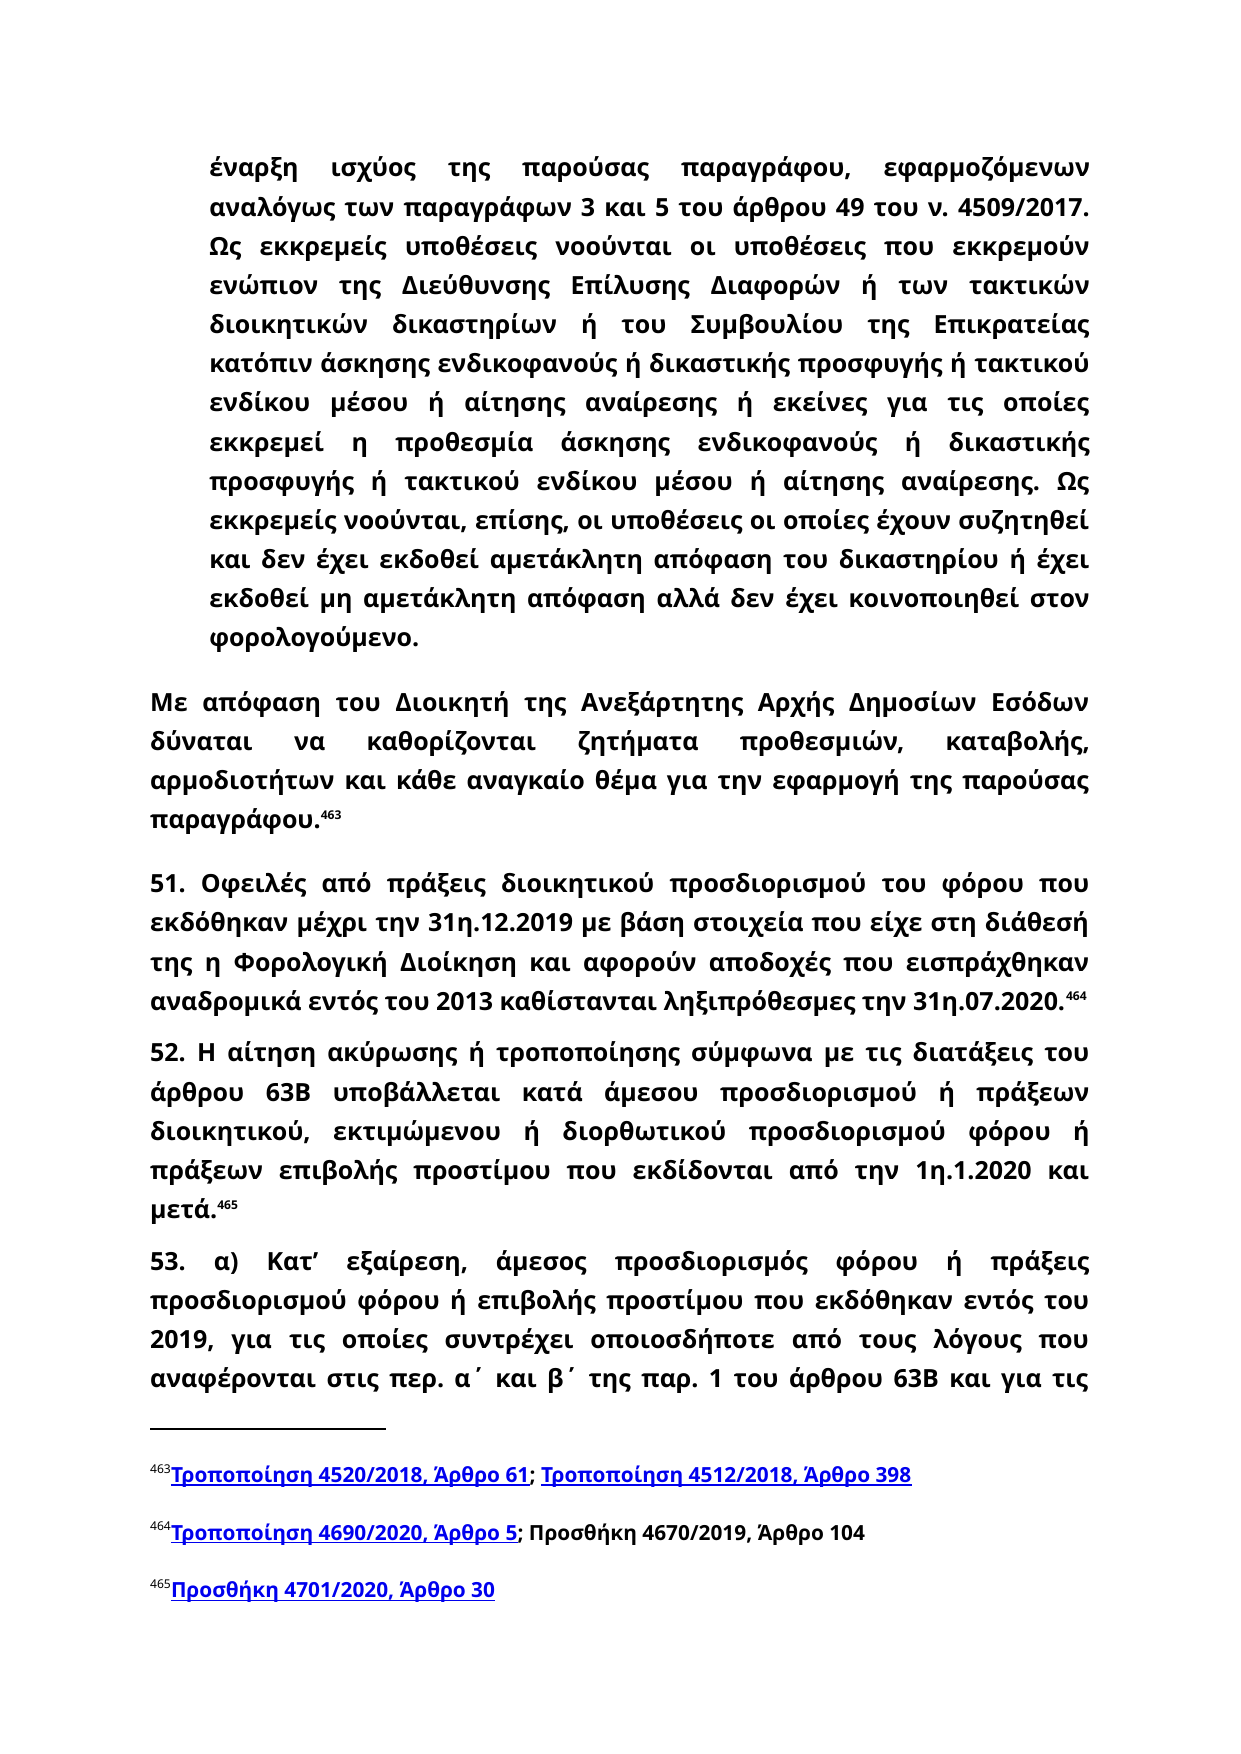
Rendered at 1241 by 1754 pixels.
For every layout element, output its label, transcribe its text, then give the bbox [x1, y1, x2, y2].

text Τροποποίηση 4690/2020, Άρθρο 5; Προσθήκη 4670/2019, Άρθρο 104 [150, 1518, 1090, 1546]
text 52. Η αίτηση ακύρωσης ή τροποποίησης σύμφωνα με τις διατάξεις του άρθρου 63Β υποβάλλεται κατά άμεσου προσδιορισμού ή πράξεων διοικητικού, εκτιμώμενου ή διορθωτικού προσδιορισμού φόρου ή πράξεων επιβολής προστίμου που εκδίδονται από την 1η.1.2020 και μετά. [150, 1035, 1090, 1226]
list έναρξη ισχύος της παρούσας παραγράφου, εφαρμοζόμενων αναλόγως των παραγράφων 3 και 5 του άρθρου 49 του ν. 4509/2017. Ως εκκρεμείς υποθέσεις νοούνται οι υποθέσεις που εκκρεμούν ενώπιον της Διεύθυνσης Επίλυσης Διαφορών ή των τακτικών διοικητικών δικαστηρίων ή του Συμβουλίου της Επικρατείας κατόπιν άσκησης ενδικοφανούς ή δικαστικής προσφυγής ή τακτικού ενδίκου μέσου ή αίτησης αναίρεσης ή εκείνες για τις οποίες εκκρεμεί η προθεσμία άσκησης ενδικοφανούς ή δικαστικής προσφυγής ή τακτικού ενδίκου μέσου ή αίτησης αναίρεσης. Ως εκκρεμείς νοούνται, επίσης, οι υποθέσεις οι οποίες έχουν συζητηθεί και δεν έχει εκδοθεί αμετάκλητη απόφαση του δικαστηρίου ή έχει εκδοθεί μη αμετάκλητη απόφαση αλλά δεν έχει κοινοποιηθεί στον φορολογούμενο. [150, 150, 1090, 654]
text Προσθήκη 4701/2020, Άρθρο 30 [150, 1576, 1090, 1604]
text 51. Οφειλές από πράξεις διοικητικού προσδιορισμού του φόρου που εκδόθηκαν μέχρι την 31η.12.2019 με βάση στοιχεία που είχε στη διάθεσή της η Φορολογική Διοίκηση και αφορούν αποδοχές που εισπράχθηκαν αναδρομικά εντός του 2013 καθίστανται ληξιπρόθεσμες την 31η.07.2020. [150, 866, 1090, 1017]
text 53. α) Κατ’ εξαίρεση, άμεσος προσδιορισμός φόρου ή πράξεις προσδιορισμού φόρου ή επιβολής προστίμου που εκδόθηκαν εντός του 2019, για τις οποίες συντρέχει οποιοσδήποτε από τους λόγους που αναφέρονται στις περ. α΄ και β΄ της παρ. 1 του άρθρου 63Β και για τις [150, 1243, 1090, 1395]
text Τροποποίηση 4520/2018, Άρθρο 61; Τροποποίηση 4512/2018, Άρθρο 398 [150, 1460, 1090, 1489]
text Με απόφαση του Διοικητή της Ανεξάρτητης Αρχής Δημοσίων Εσόδων δύναται να καθορίζονται ζητήματα προθεσμιών, καταβολής, αρμοδιοτήτων και κάθε αναγκαίο θέμα για την εφαρμογή της παρούσας παραγράφου. [150, 684, 1090, 836]
